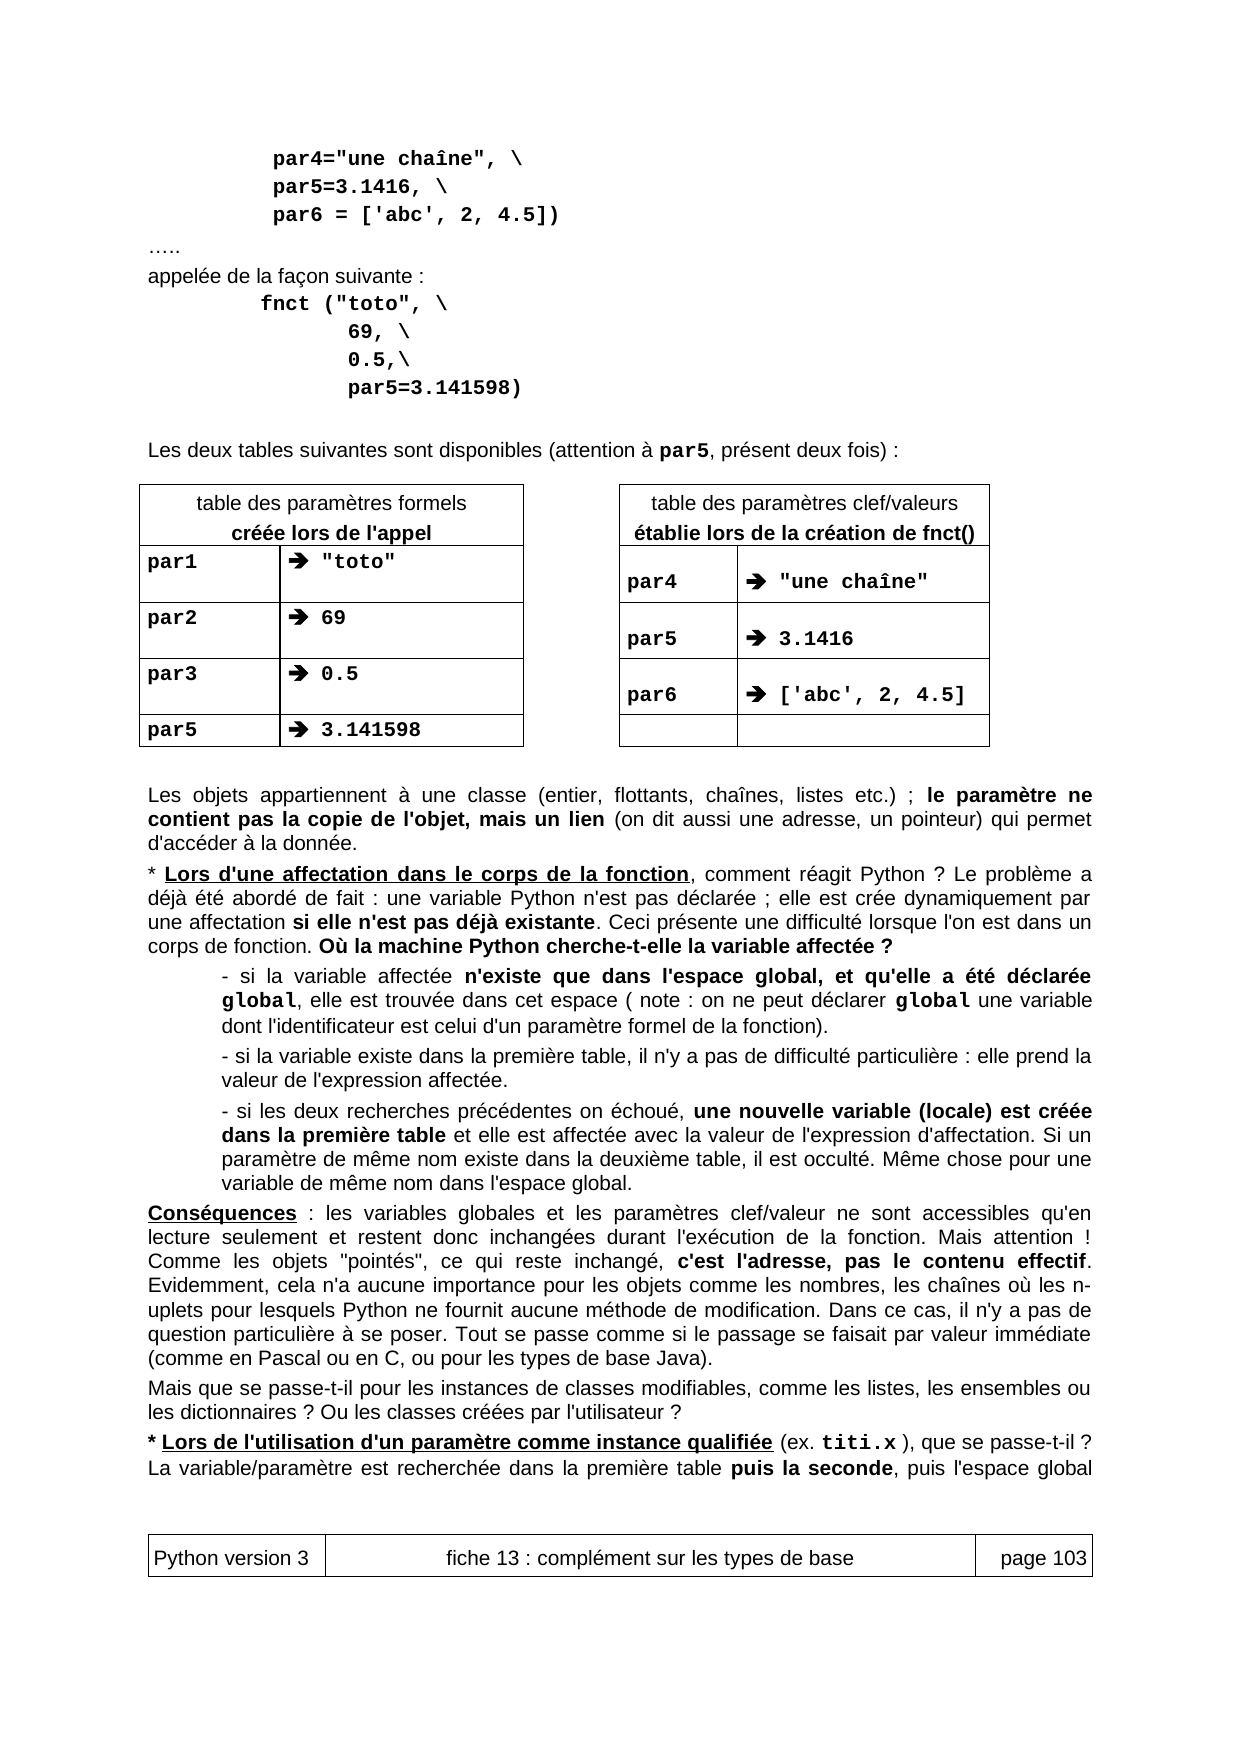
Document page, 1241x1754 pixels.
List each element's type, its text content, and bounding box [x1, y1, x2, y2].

table_cell [524, 714, 619, 746]
table_cell par1 [140, 546, 279, 602]
table_cell [620, 715, 737, 746]
table_cell  3.1416 [738, 603, 989, 658]
table_cell [524, 602, 619, 658]
subtitle par4="une chaîne", \ [148, 148, 1092, 172]
subtitle par6 = ['abc', 2, 4.5]) [148, 204, 1092, 228]
table_cell  ['abc', 2, 4.5] [738, 659, 989, 714]
subtitle 0.5,\ [148, 349, 1092, 373]
subtitle par5=3.141598) [148, 377, 1092, 401]
text Les objets appartiennent à une classe (entier, flottants, chaînes, listes etc.) ; le paramètre ne contient pas la copie de l'objet, mais un lien (on dit aussi une adresse, un pointeur) qui permet d'accéder à la donnée. [148, 783, 1092, 855]
table_header table des paramètres clef/valeurs établie lors de la création de fnct() [620, 485, 989, 545]
text - si les deux recherches précédentes on échoué, une nouvelle variable (locale) est créée dans la première table et elle est affectée avec la valeur de l'expression d'affectation. Si un paramètre de même nom existe dans la deuxième table, il est occulté. Même chose pour une variable de même nom dans l'espace global. [221, 1099, 1092, 1195]
text * Lors de l'utilisation d'un paramètre comme instance qualifiée (ex. titi.x ), que se passe-t-il ? La variable/paramètre est recherchée dans la première table puis la seconde, puis l'espace global [148, 1430, 1092, 1480]
table_cell  3.141598 [281, 715, 523, 746]
table_header table des paramètres formels créée lors de l'appel [140, 485, 523, 545]
table_cell [738, 715, 989, 746]
text Conséquences : les variables globales et les paramètres clef/valeur ne sont accessibles qu'en lecture seulement et restent donc inchangées durant l'exécution de la fonction. Mais attention ! Comme les objets "pointés", ce qui reste inchangé, c'est l'adresse, pas le contenu effectif. Evidemment, cela n'a aucune importance pour les objets comme les nombres, les chaînes où les n-uplets pour lesquels Python ne fournit aucune méthode de modification. Dans ce cas, il n'y a pas de question particulière à se poser. Tout se passe comme si le passage se faisait par valeur immédiate (comme en Pascal ou en C, ou pour les types de base Java). [148, 1201, 1092, 1370]
table_cell par4 [620, 546, 737, 602]
table_cell par2 [140, 603, 279, 658]
subtitle 69, \ [148, 321, 1092, 345]
table_cell [524, 545, 619, 602]
table_cell  69 [281, 603, 523, 658]
text * Lors d'une affectation dans le corps de la fonction, comment réagit Python ? Le problème a déjà été abordé de fait : une variable Python n'est pas déclarée ; elle est crée dynamiquement par une affectation si elle n'est pas déjà existante. Ceci présente une difficulté lorsque l'on est dans un corps de fonction. Où la machine Python cherche-t-elle la variable affectée ? [148, 862, 1092, 958]
table_cell [524, 658, 619, 714]
table_cell par6 [620, 659, 737, 714]
subtitle par5=3.1416, \ [148, 176, 1092, 200]
text - si la variable affectée n'existe que dans l'espace global, et qu'elle a été déclarée global, elle est trouvée dans cet espace ( note : on ne peut déclarer global une variable dont l'identificateur est celui d'un paramètre formel de la fonction). [221, 964, 1092, 1038]
table_cell  0.5 [281, 659, 523, 714]
table_cell par5 [620, 603, 737, 658]
subtitle fnct ("toto", \ [148, 293, 1092, 317]
text - si la variable existe dans la première table, il n'y a pas de difficulté particulière : elle prend la valeur de l'expression affectée. [221, 1044, 1092, 1092]
text Les deux tables suivantes sont disponibles (attention à par5, présent deux fois) : [148, 437, 1092, 463]
table_cell  "une chaîne" [738, 546, 989, 602]
table_cell par3 [140, 659, 279, 714]
text ….. [148, 234, 1092, 258]
table_cell par5 [140, 715, 279, 746]
table_cell  "toto" [281, 546, 523, 602]
text appelée de la façon suivante : [148, 264, 1092, 288]
text Mais que se passe-t-il pour les instances de classes modifiables, comme les listes, les ensembles ou les dictionnaires ? Ou les classes créées par l'utilisateur ? [148, 1376, 1092, 1424]
table_header [524, 484, 619, 545]
